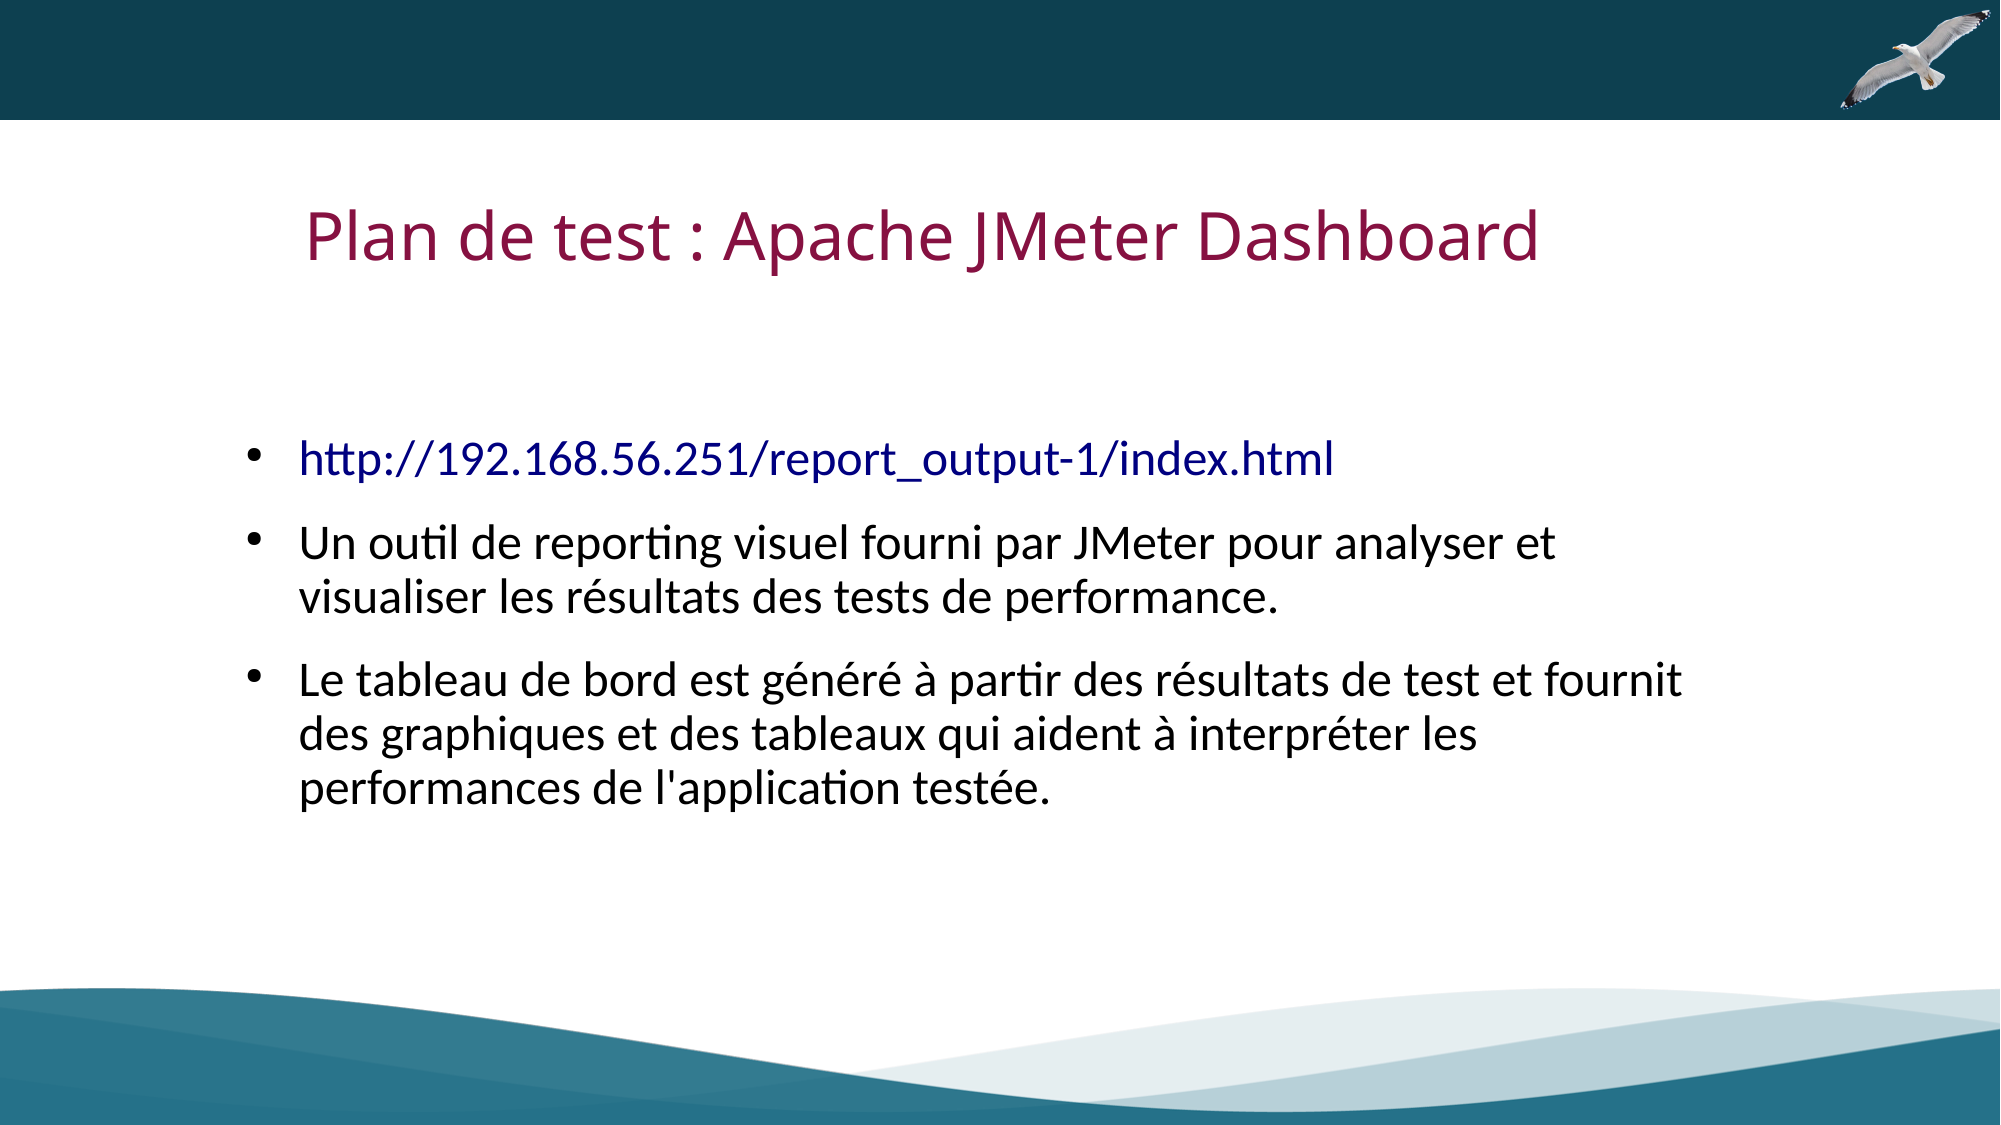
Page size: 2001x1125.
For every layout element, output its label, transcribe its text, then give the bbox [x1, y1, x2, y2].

picture [0, 974, 2000, 1125]
list Plan de test : Apache JMeter Dashboard [218, 194, 1689, 326]
picture [1820, 0, 2000, 120]
list http://192.168.56.251/report_output-1/index.html Un outil de reporting visuel fourni par JMeter pour analyser et visualiser les résultats des tests de performance. Le tableau de bord est généré à partir des résultats de test et fournit des graphiques et des tableaux qui aident à interpréter les performances de l'application testée. [212, 425, 1711, 951]
